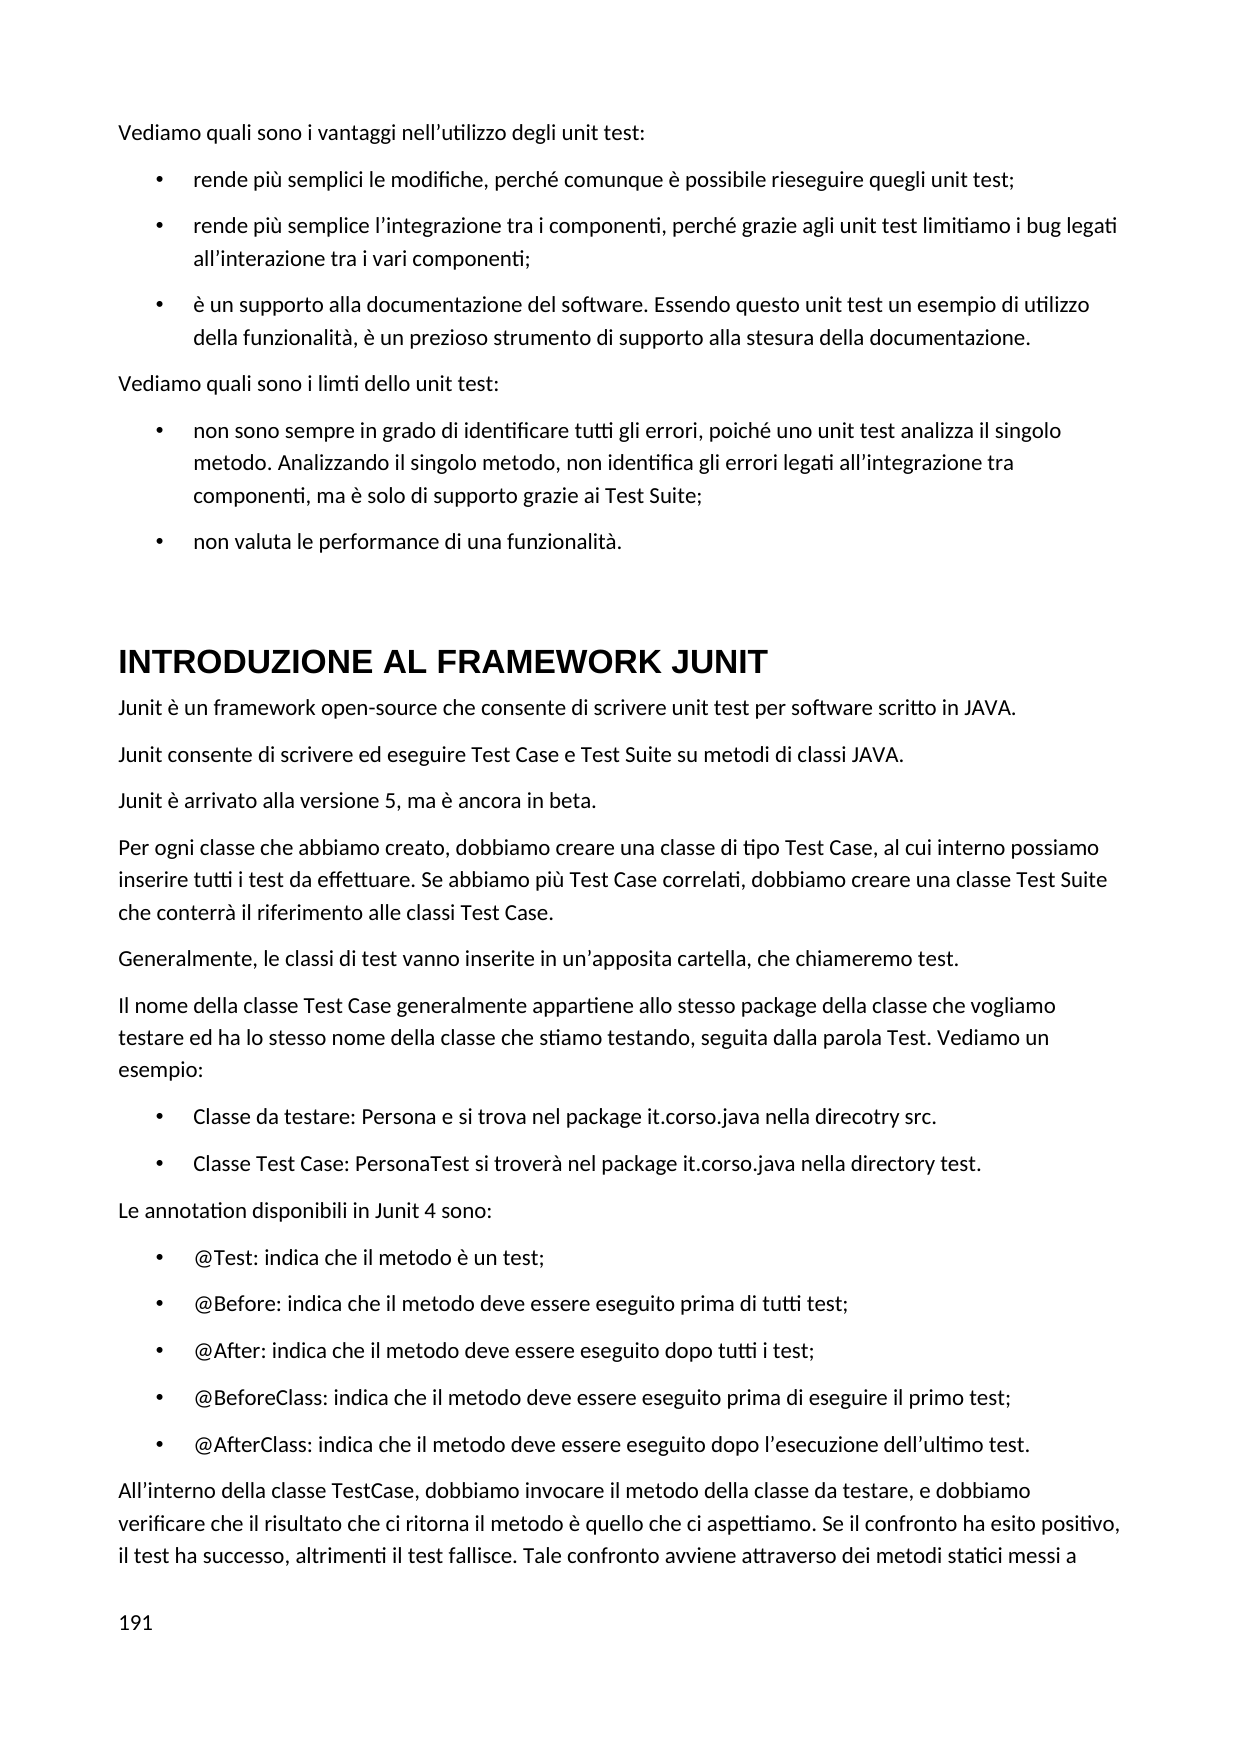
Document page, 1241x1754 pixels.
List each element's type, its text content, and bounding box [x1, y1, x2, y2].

text Generalmente, le classi di test vanno inserite in un’apposita cartella, che chiameremo test. [118, 944, 1122, 972]
list Classe da testare: Persona e si trova nel package it.corso.java nella direcotry src. [156, 1102, 1122, 1130]
text Junit è un framework open-source che consente di scrivere unit test per software scritto in JAVA. [118, 693, 1122, 721]
text Per ogni classe che abbiamo creato, dobbiamo creare una classe di tipo Test Case, al cui interno possiamo inserire tutti i test da effettuare. Se abbiamo più Test Case correlati, dobbiamo creare una classe Test Suite che conterrà il riferimento alle classi Test Case. [118, 833, 1122, 926]
list @Before: indica che il metodo deve essere eseguito prima di tutti test; [156, 1289, 1122, 1317]
text Vediamo quali sono i vantaggi nell’utilizzo degli unit test: [118, 118, 1122, 146]
text Vediamo quali sono i limti dello unit test: [118, 369, 1122, 398]
list è un supporto alla documentazione del software. Essendo questo unit test un esempio di utilizzo della funzionalità, è un prezioso strumento di supporto alla stesura della documentazione. [156, 291, 1122, 351]
subtitle INTRODUZIONE AL FRAMEWORK JUNIT [118, 642, 1122, 681]
text Le annotation disponibili in Junit 4 sono: [118, 1196, 1122, 1224]
list non sono sempre in grado di identificare tutti gli errori, poiché uno unit test analizza il singolo metodo. Analizzando il singolo metodo, non identifica gli errori legati all’integrazione tra componenti, ma è solo di supporto grazie ai Test Suite; [156, 416, 1122, 509]
list @BeforeClass: indica che il metodo deve essere eseguito prima di eseguire il primo test; [156, 1383, 1122, 1411]
list @AfterClass: indica che il metodo deve essere eseguito dopo l’esecuzione dell’ultimo test. [156, 1430, 1122, 1458]
text Il nome della classe Test Case generalmente appartiene allo stesso package della classe che vogliamo testare ed ha lo stesso nome della classe che stiamo testando, seguita dalla parola Test. Vediamo un esempio: [118, 991, 1122, 1084]
list rende più semplici le modifiche, perché comunque è possibile rieseguire quegli unit test; [156, 165, 1122, 193]
list @After: indica che il metodo deve essere eseguito dopo tutti i test; [156, 1336, 1122, 1364]
text Junit consente di scrivere ed eseguire Test Case e Test Suite su metodi di classi JAVA. [118, 740, 1122, 768]
list Classe Test Case: PersonaTest si troverà nel package it.corso.java nella directory test. [156, 1149, 1122, 1177]
list @Test: indica che il metodo è un test; [156, 1243, 1122, 1271]
text All’interno della classe TestCase, dobbiamo invocare il metodo della classe da testare, e dobbiamo verificare che il risultato che ci ritorna il metodo è quello che ci aspettiamo. Se il confronto ha esito positivo, il test ha successo, altrimenti il test fallisce. Tale confronto avviene attraverso dei metodi statici messi a [118, 1477, 1122, 1569]
list non valuta le performance di una funzionalità. [156, 527, 1122, 556]
text Junit è arrivato alla versione 5, ma è ancora in beta. [118, 787, 1122, 814]
list rende più semplice l’integrazione tra i componenti, perché grazie agli unit test limitiamo i bug legati all’interazione tra i vari componenti; [156, 212, 1122, 272]
